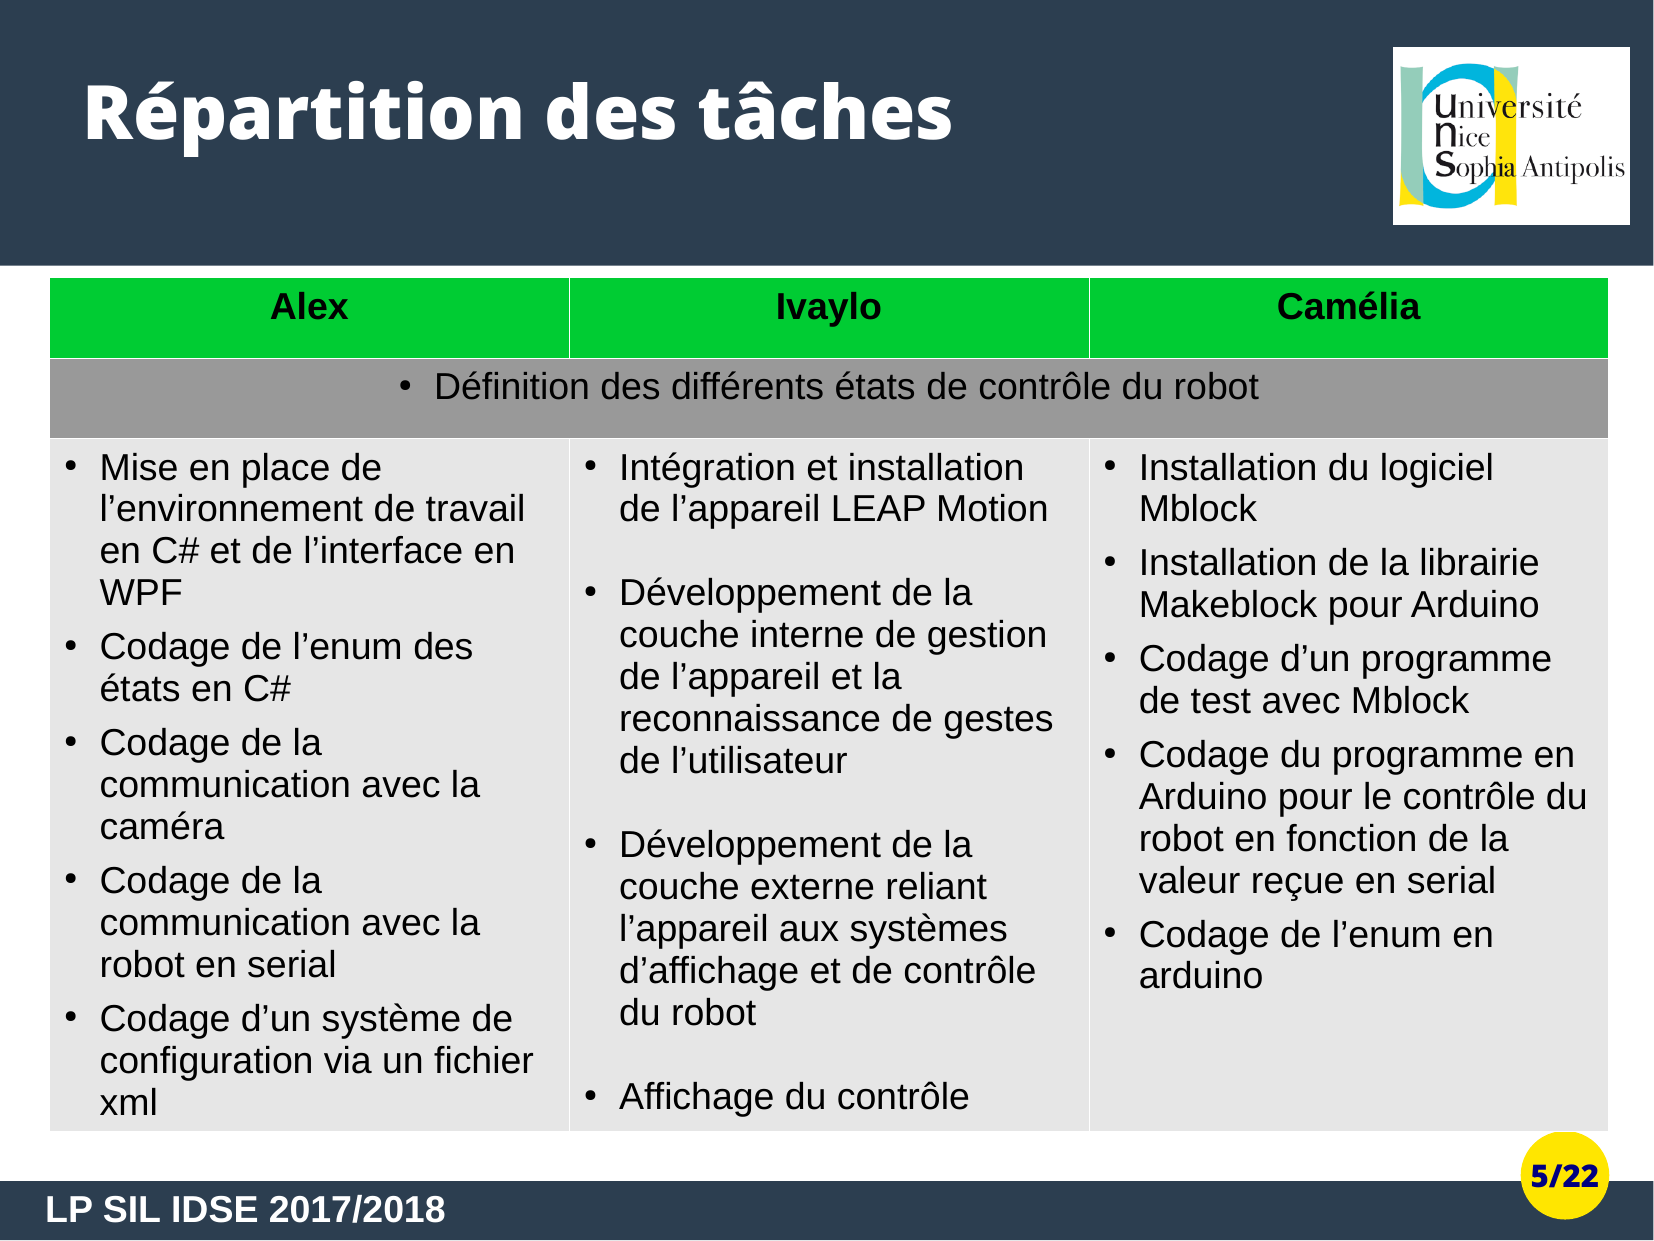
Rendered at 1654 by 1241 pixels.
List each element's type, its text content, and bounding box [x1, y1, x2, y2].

table_cell Installation du logiciel Mblock Installation de la librairie Makeblock pour Arduino Codage d’un programme de test avec Mblock Codage du programme en Arduino pour le contrôle du robot en fonction de la valeur reçue en serial Codage de l’enum en arduino [1090, 439, 1608, 1131]
table_cell Intégration et installation de l’appareil LEAP Motion Développement de la couche interne de gestion de l’appareil et la reconnaissance de gestes de l’utilisateur Développement de la couche externe reliant l’appareil aux systèmes d’affichage et de contr￴ôle￴￴ du robot Affichage du contrôle [570, 439, 1089, 1131]
table_cell Mise en place de l’environnement de travail en C# et de l’interface en WPF Codage de l’enum des états en C# Codage de la communication avec la caméra Codage de la communication avec la robot en serial Codage d’un système de configuration via un fichier xml [50, 439, 569, 1131]
table_header Camélia [1090, 278, 1608, 358]
title Répartition des tâches [82, 49, 1430, 172]
table_cell Définition des différents états de contrôle du robot [50, 359, 1608, 438]
table_header Ivaylo [570, 278, 1089, 358]
picture [1393, 47, 1630, 225]
table_header Alex [50, 278, 569, 358]
